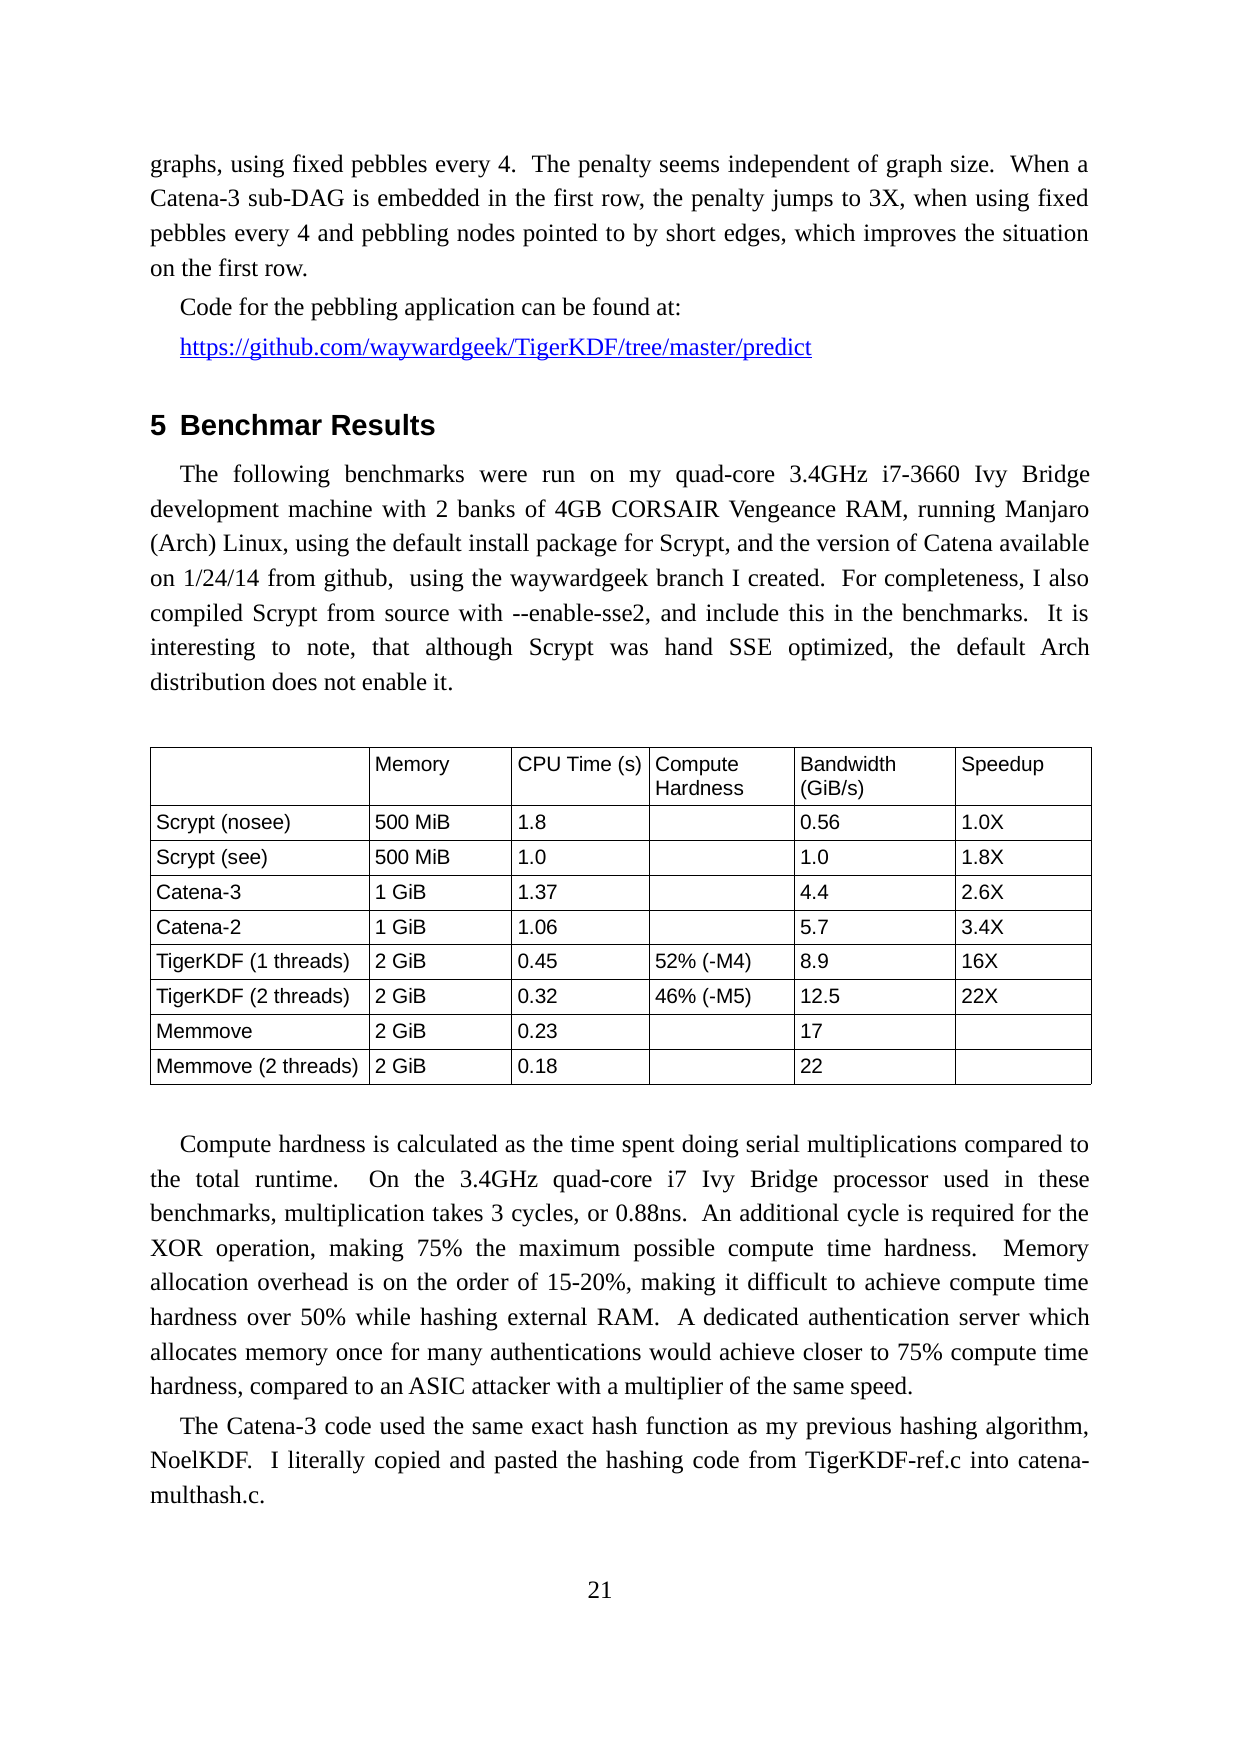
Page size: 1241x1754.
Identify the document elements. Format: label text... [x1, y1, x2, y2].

table_cell 5.7 [795, 911, 955, 944]
text Compute hardness is calculated as the time spent doing serial multiplications compared to the total runtime. On the 3.4GHz quad-core i7 Ivy Bridge processor used in these benchmarks, multiplication takes 3 cycles, or 0.88ns. An additional cycle is required for the XOR operation, making 75% the maximum possible compute time hardness. Memory allocation overhead is on the order of 15-20%, making it difficult to achieve compute time hardness over 50% while hashing external RAM. A dedicated authentication server which allocates memory once for many authentications would achieve closer to 75% compute time hardness, compared to an ASIC attacker with a multiplier of the same speed. [150, 1130, 1091, 1400]
table_cell 1.8X [956, 841, 1091, 875]
subtitle Benchmar Results [150, 409, 1091, 442]
table_header Speedup [956, 748, 1091, 805]
table_cell 2 GiB [370, 1015, 511, 1049]
table_cell 2 GiB [370, 945, 511, 979]
table_cell 46% (-M5) [650, 980, 794, 1014]
table_header Compute Hardness [650, 748, 794, 805]
table_cell 1.0X [956, 806, 1091, 840]
table_cell [956, 1015, 1091, 1049]
text graphs, using fixed pebbles every 4. The penalty seems independent of graph size. When a Catena-3 sub-DAG is embedded in the first row, the penalty jumps to 3X, when using fixed pebbles every 4 and pebbling nodes pointed to by short edges, which improves the situation on the first row. [150, 150, 1091, 281]
text The Catena-3 code used the same exact hash function as my previous hashing algorithm, NoelKDF. I literally copied and pasted the hashing code from TigerKDF-ref.c into catena-multhash.c. [150, 1412, 1091, 1509]
table_cell [650, 806, 794, 840]
table_cell 0.18 [512, 1050, 649, 1083]
table_cell 1.06 [512, 911, 649, 944]
text Code for the pebbling application can be found at: [150, 293, 1091, 321]
table_cell Memmove (2 threads) [151, 1050, 369, 1083]
table_cell TigerKDF (1 threads) [151, 945, 369, 979]
table_header CPU Time (s) [512, 748, 649, 805]
table_cell Catena-2 [151, 911, 369, 944]
table_cell 1.37 [512, 876, 649, 909]
text https://github.com/waywardgeek/TigerKDF/tree/master/predict [150, 333, 1091, 361]
table_cell 22 [795, 1050, 955, 1083]
table_cell 0.23 [512, 1015, 649, 1049]
table_cell 2.6X [956, 876, 1091, 909]
table_cell 3.4X [956, 911, 1091, 944]
table_cell 2 GiB [370, 1050, 511, 1083]
table_cell [650, 876, 794, 909]
table_cell 0.32 [512, 980, 649, 1014]
table_cell 4.4 [795, 876, 955, 909]
table_cell TigerKDF (2 threads) [151, 980, 369, 1014]
table_cell 1.8 [512, 806, 649, 840]
table_cell 0.45 [512, 945, 649, 979]
table_header Bandwidth (GiB/s) [795, 748, 955, 805]
table_cell 12.5 [795, 980, 955, 1014]
table_cell 22X [956, 980, 1091, 1014]
table_cell 8.9 [795, 945, 955, 979]
table_cell [650, 911, 794, 944]
table_cell 1.0 [795, 841, 955, 875]
table_cell 17 [795, 1015, 955, 1049]
table_cell 0.56 [795, 806, 955, 840]
table_cell Catena-3 [151, 876, 369, 909]
table_cell 1.0 [512, 841, 649, 875]
table_cell 500 MiB [370, 841, 511, 875]
table_cell 16X [956, 945, 1091, 979]
table_cell Scrypt (nosee) [151, 806, 369, 840]
table_cell 500 MiB [370, 806, 511, 840]
table_cell [650, 841, 794, 875]
table_cell [956, 1050, 1091, 1083]
text The following benchmarks were run on my quad-core 3.4GHz i7-3660 Ivy Bridge development machine with 2 banks of 4GB CORSAIR Vengeance RAM, running Manjaro (Arch) Linux, using the default install package for Scrypt, and the version of Catena available on 1/24/14 from github, using the waywardgeek branch I created. For completeness, I also compiled Scrypt from source with --enable-sse2, and include this in the benchmarks. It is interesting to note, that although Scrypt was hand SSE optimized, the default Arch distribution does not enable it. [150, 460, 1091, 696]
table_cell 2 GiB [370, 980, 511, 1014]
table_cell 52% (-M4) [650, 945, 794, 979]
table_header Memory [370, 748, 511, 805]
table_cell 1 GiB [370, 911, 511, 944]
table_header [151, 748, 369, 805]
table_cell [650, 1015, 794, 1049]
table_cell 1 GiB [370, 876, 511, 909]
table_cell Scrypt (see) [151, 841, 369, 875]
table_cell [650, 1050, 794, 1083]
table_cell Memmove [151, 1015, 369, 1049]
